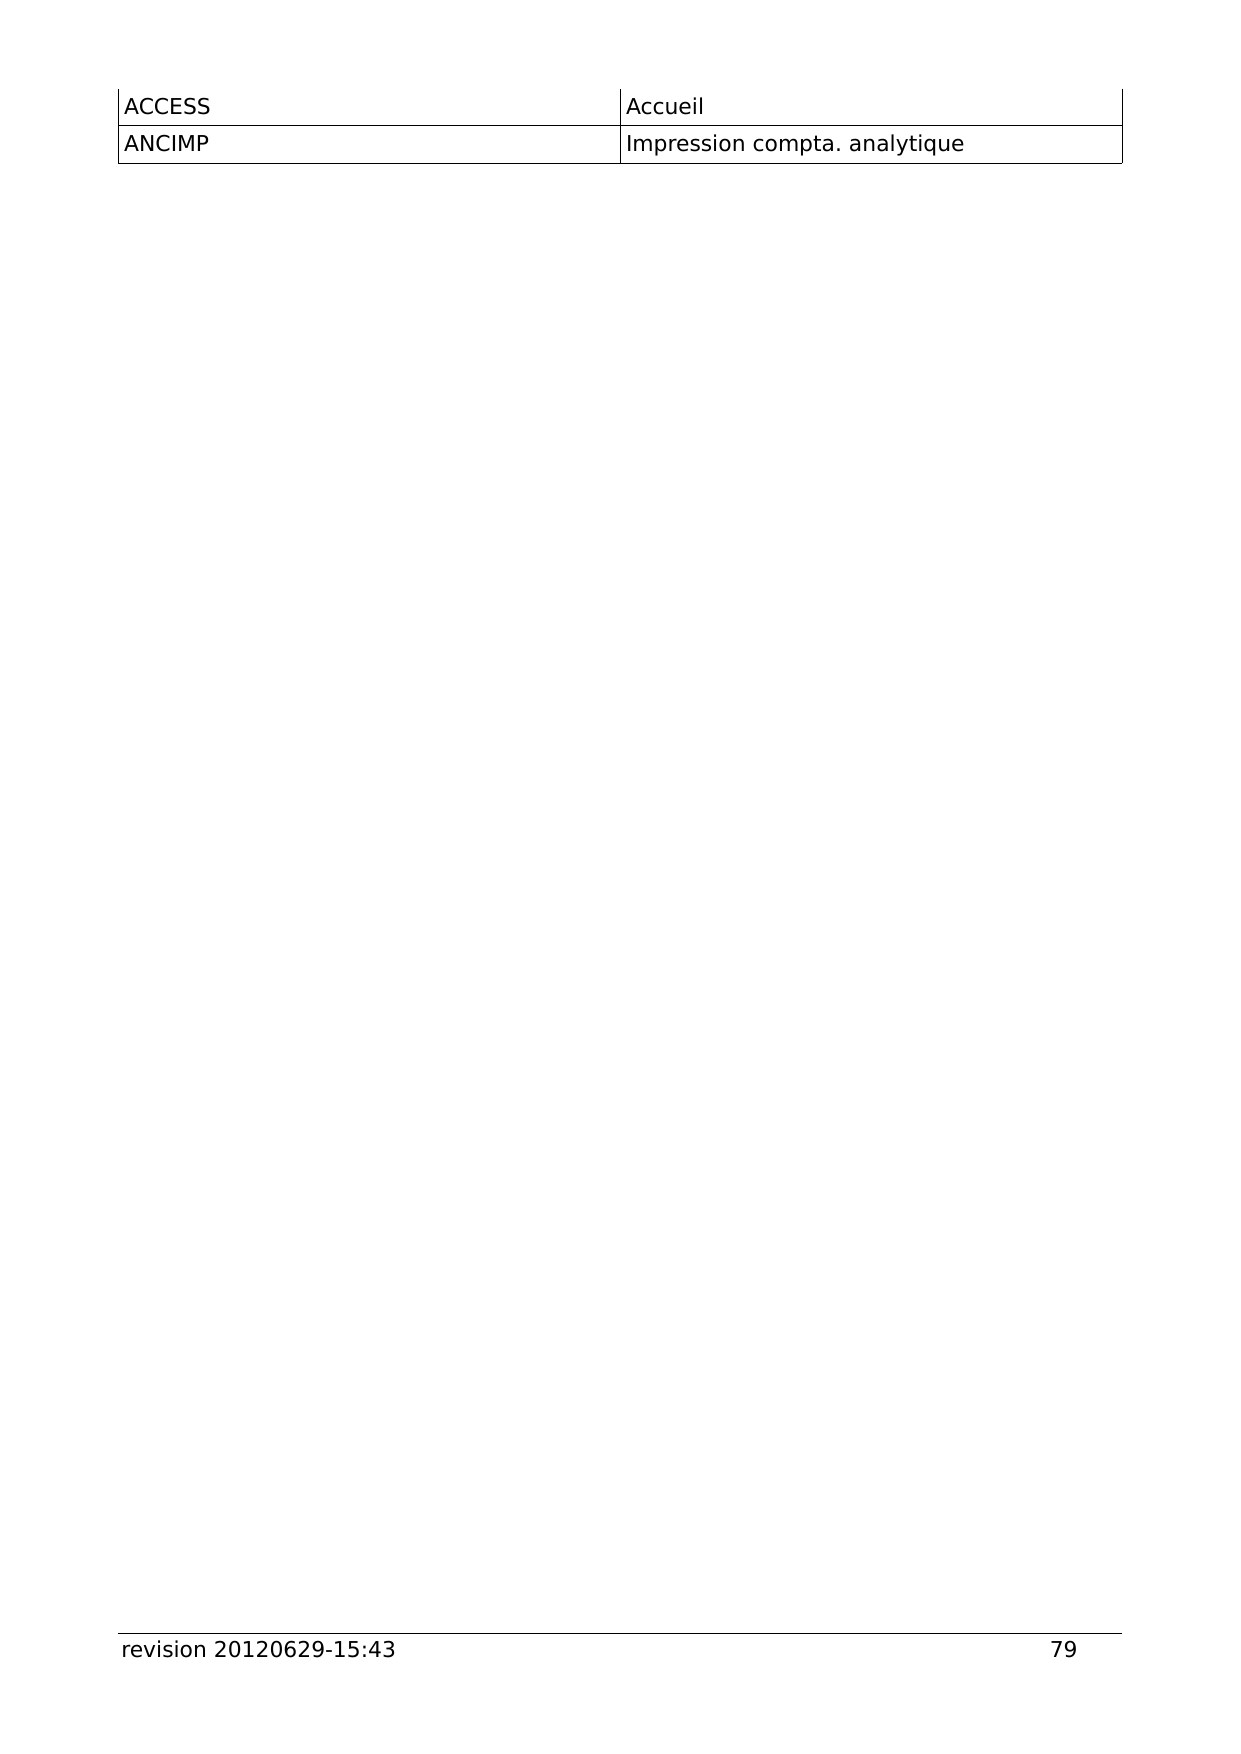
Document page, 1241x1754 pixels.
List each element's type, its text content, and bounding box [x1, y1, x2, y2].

table_cell ANCIMP [119, 126, 620, 163]
table_cell Impression compta. analytique [621, 126, 1122, 163]
table_cell Accueil [621, 89, 1122, 125]
table_cell ACCESS [119, 89, 620, 125]
